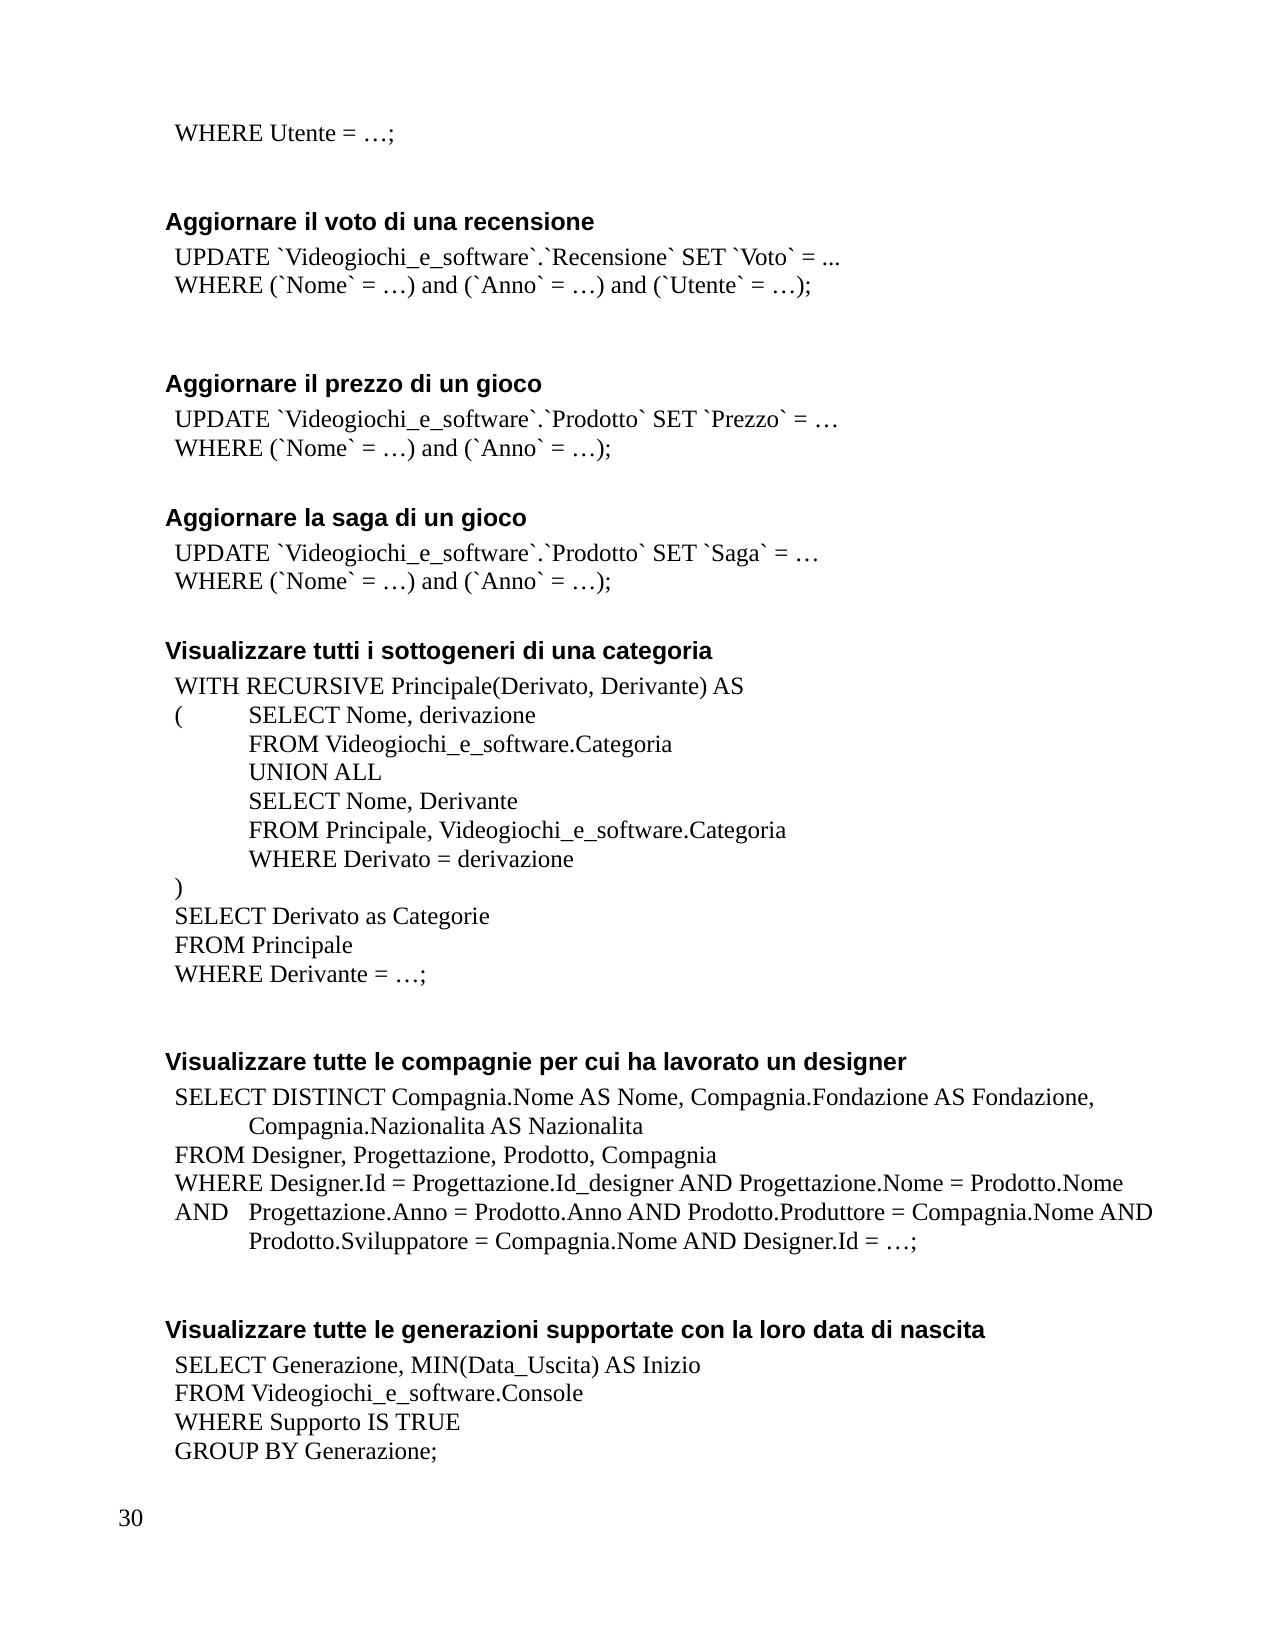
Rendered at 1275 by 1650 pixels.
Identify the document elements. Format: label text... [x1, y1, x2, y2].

text WHERE Utente = …; [174, 118, 1157, 147]
subtitle Visualizzare tutti i sottogeneri di una categoria [165, 636, 1157, 665]
text WHERE Derivante = …; [174, 959, 1157, 987]
subtitle Aggiornare la saga di un gioco [165, 503, 1157, 531]
text FROM Videogiochi_e_software.Categoria [174, 729, 1157, 757]
text WHERE Designer.Id = Progettazione.Id_designer AND Progettazione.Nome = Prodotto.Nome AND Progettazione.Anno = Prodotto.Anno AND Prodotto.Produttore = Compagnia.Nome AND Prodotto.Sviluppatore = Compagnia.Nome AND Designer.Id = …; [174, 1168, 1157, 1255]
text FROM Principale [174, 930, 1157, 959]
subtitle Aggiornare il prezzo di un gioco [165, 369, 1157, 398]
text WHERE Derivato = derivazione [174, 844, 1157, 872]
text WHERE (`Nome` = …) and (`Anno` = …) and (`Utente` = …); [174, 271, 1157, 299]
text SELECT DISTINCT Compagnia.Nome AS Nome, Compagnia.Fondazione AS Fondazione, Compagnia.Nazionalita AS Nazionalita [174, 1082, 1157, 1140]
text UPDATE `Videogiochi_e_software`.`Prodotto` SET `Prezzo` = … [174, 404, 1157, 433]
subtitle Aggiornare il voto di una recensione [165, 207, 1157, 236]
text FROM Videogiochi_e_software.Console [174, 1378, 1157, 1407]
text UPDATE `Videogiochi_e_software`.`Prodotto` SET `Saga` = … [174, 538, 1157, 566]
subtitle Visualizzare tutte le generazioni supportate con la loro data di nascita [165, 1315, 1157, 1343]
text WHERE Supporto IS TRUE [174, 1407, 1157, 1436]
text SELECT Derivato as Categorie [174, 901, 1157, 930]
text FROM Designer, Progettazione, Prodotto, Compagnia [174, 1140, 1157, 1168]
text UNION ALL [174, 757, 1157, 786]
text WITH RECURSIVE Principale(Derivato, Derivante) AS [174, 671, 1157, 700]
text UPDATE `Videogiochi_e_software`.`Recensione` SET `Voto` = ... [174, 242, 1157, 271]
text FROM Principale, Videogiochi_e_software.Categoria [174, 815, 1157, 844]
text WHERE (`Nome` = …) and (`Anno` = …); [174, 433, 1157, 462]
text WHERE (`Nome` = …) and (`Anno` = …); [174, 566, 1157, 595]
text GROUP BY Generazione; [174, 1436, 1157, 1465]
text SELECT Generazione, MIN(Data_Uscita) AS Inizio [174, 1350, 1157, 1378]
subtitle Visualizzare tutte le compagnie per cui ha lavorato un designer [165, 1047, 1157, 1076]
text ) [174, 872, 1157, 901]
text ( SELECT Nome, derivazione [174, 700, 1157, 729]
text SELECT Nome, Derivante [174, 786, 1157, 815]
